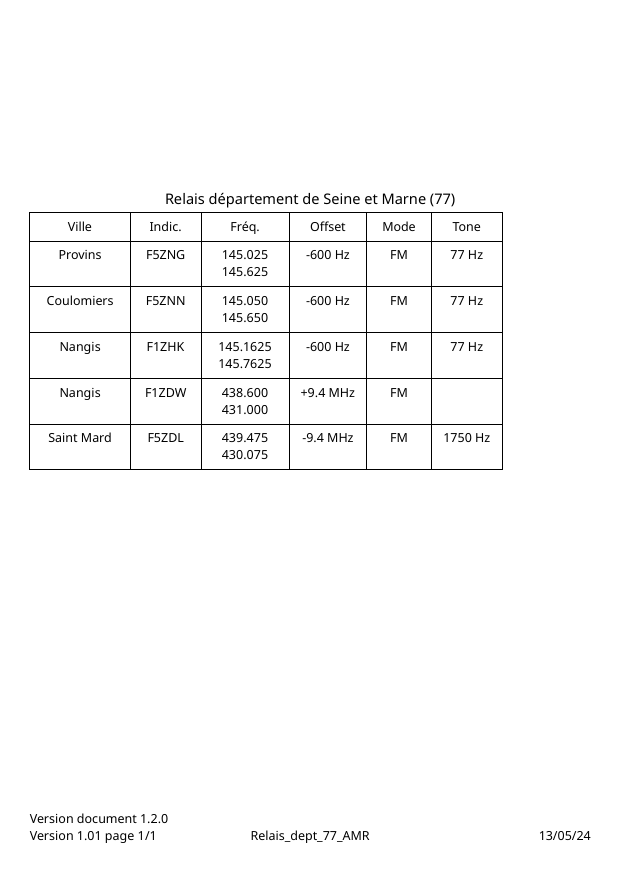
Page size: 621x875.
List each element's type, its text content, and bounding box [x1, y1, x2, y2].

table_cell -9.4 MHz [290, 425, 366, 469]
table_cell 77 Hz [432, 333, 502, 378]
table_header Offset [290, 213, 366, 241]
table_cell -600 Hz [290, 287, 366, 332]
table_header Ville [30, 213, 130, 241]
table_cell FM [367, 333, 431, 378]
table_cell FM [367, 425, 431, 469]
table_cell FM [367, 287, 431, 332]
table_header Mode [367, 213, 431, 241]
table_cell Saint Mard [30, 425, 130, 469]
table_cell F5ZNN [131, 287, 201, 332]
table_cell 77 Hz [432, 242, 502, 286]
table_cell 145.025 145.625 [202, 242, 289, 286]
table_cell 1750 Hz [432, 425, 502, 469]
table_cell Nangis [30, 379, 130, 423]
table_cell F1ZHK [131, 333, 201, 378]
table_cell 438.600 431.000 [202, 379, 289, 423]
table_cell FM [367, 242, 431, 286]
table_cell Nangis [30, 333, 130, 378]
table_cell F1ZDW [131, 379, 201, 423]
table_cell FM [367, 379, 431, 423]
table_cell Provins [30, 242, 130, 286]
table_cell 145.1625 145.7625 [202, 333, 289, 378]
table_cell -600 Hz [290, 242, 366, 286]
table_header Indic. [131, 213, 201, 241]
table_cell -600 Hz [290, 333, 366, 378]
table_header Tone [432, 213, 502, 241]
table_cell F5ZNG [131, 242, 201, 286]
table_cell 77 Hz [432, 287, 502, 332]
table_cell F5ZDL [131, 425, 201, 469]
table_cell [432, 379, 502, 423]
table_cell Coulomiers [30, 287, 130, 332]
table_cell +9.4 MHz [290, 379, 366, 423]
table_header Fréq. [202, 213, 289, 241]
table_cell 439.475 430.075 [202, 425, 289, 469]
table_cell 145.050 145.650 [202, 287, 289, 332]
text Relais département de Seine et Marne (77) [29, 189, 591, 209]
